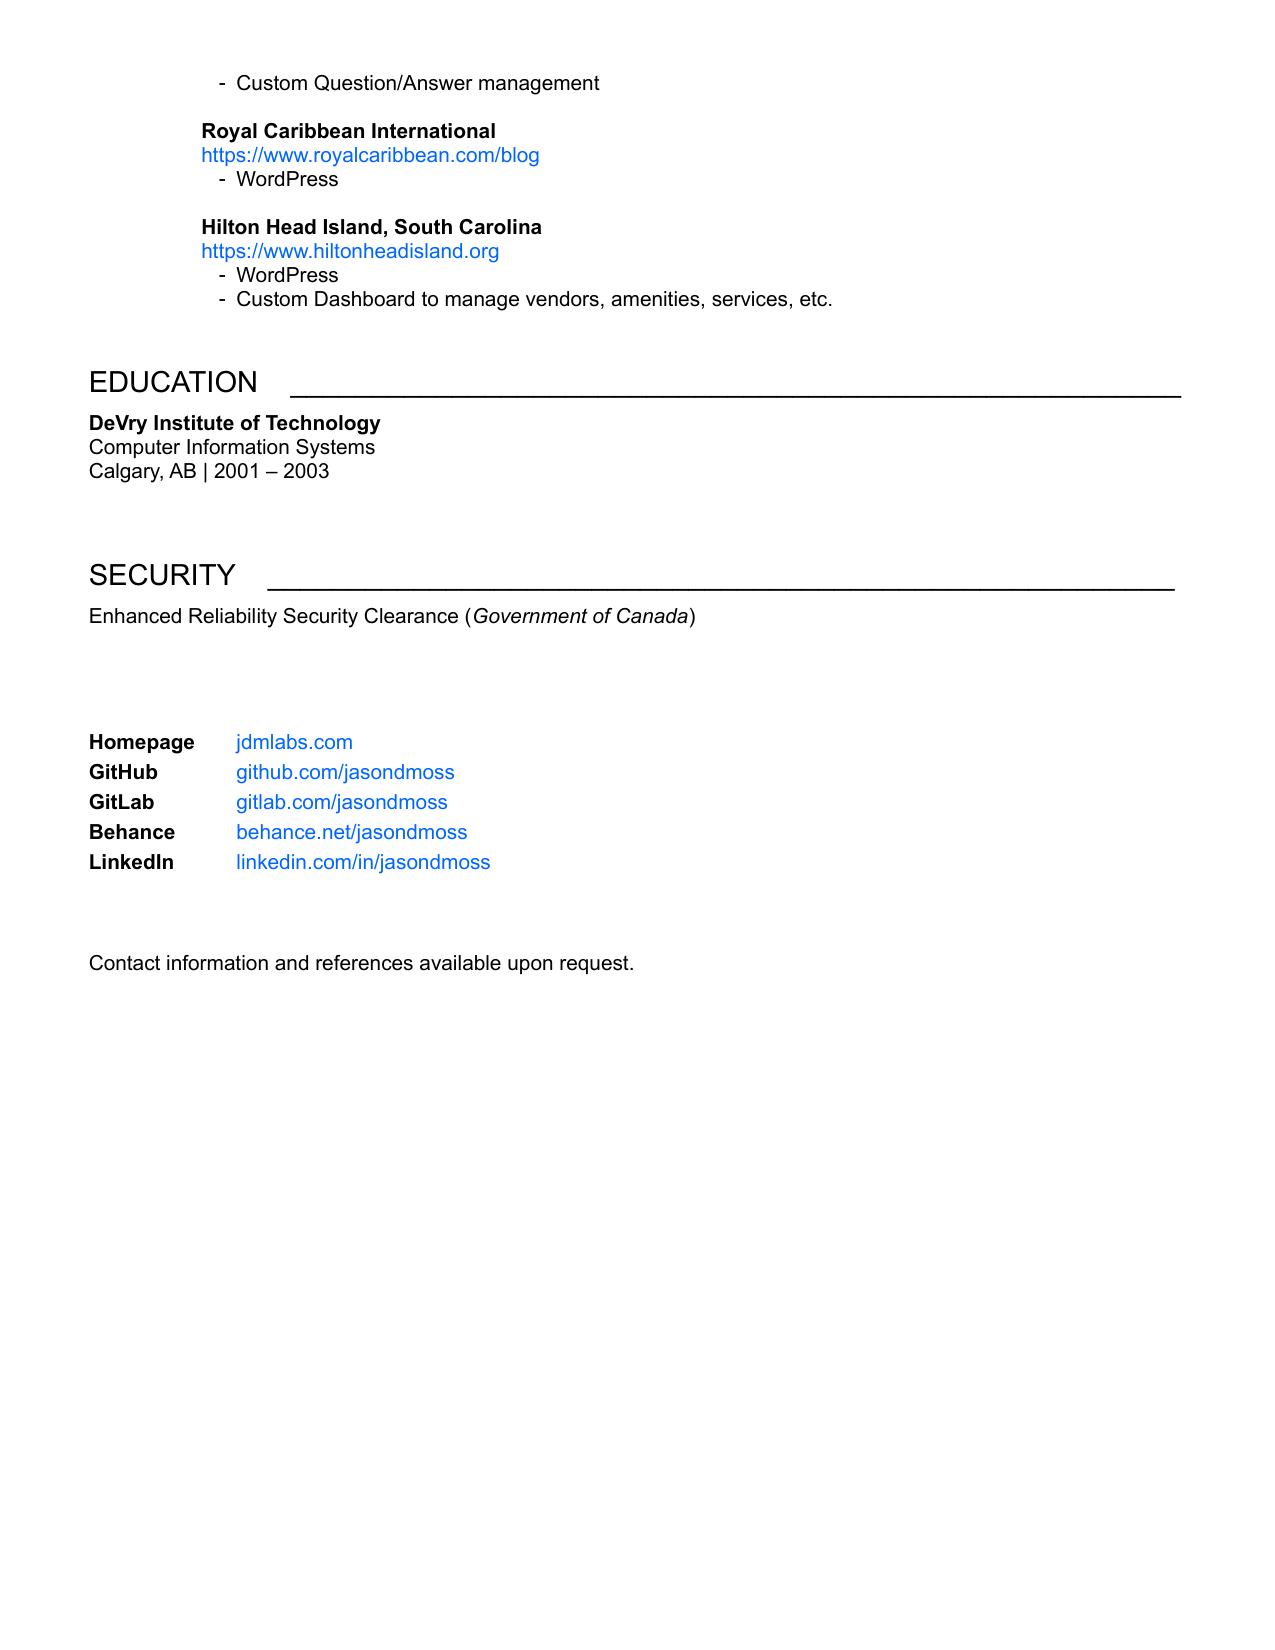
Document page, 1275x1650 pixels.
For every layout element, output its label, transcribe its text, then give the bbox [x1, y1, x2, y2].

text Calgary, AB | 2001 – 2003 [88, 459, 1186, 483]
text Contact information and references available upon request. [88, 950, 1186, 974]
list WordPress [218, 167, 1186, 191]
text Enhanced Reliability Security Clearance (Government of Canada) [88, 604, 1186, 628]
text GitLab gitlab.com/jasondmoss [88, 790, 1186, 814]
text Behance behance.net/jasondmoss [88, 820, 1186, 844]
list WordPress [218, 263, 1186, 287]
text GitHub github.com/jasondmoss [88, 760, 1186, 784]
subtitle EDUCATION _______________________________________________________ [88, 365, 1186, 399]
text Royal Caribbean International [201, 119, 1186, 143]
text Computer Information Systems [88, 435, 1186, 459]
text https://www.royalcaribbean.com/blog [201, 143, 1186, 167]
text Hilton Head Island, South Carolina [201, 215, 1186, 239]
subtitle SECURITY ________________________________________________________ [88, 558, 1186, 592]
text Homepage jdmlabs.com [88, 730, 1186, 754]
text DeVry Institute of Technology [88, 411, 1186, 435]
text https://www.hiltonheadisland.org [201, 239, 1186, 263]
text LinkedIn linkedin.com/in/jasondmoss [88, 850, 1186, 874]
list Custom Dashboard to manage vendors, amenities, services, etc. [218, 287, 1186, 311]
list Custom Question/Answer management [218, 71, 1186, 95]
